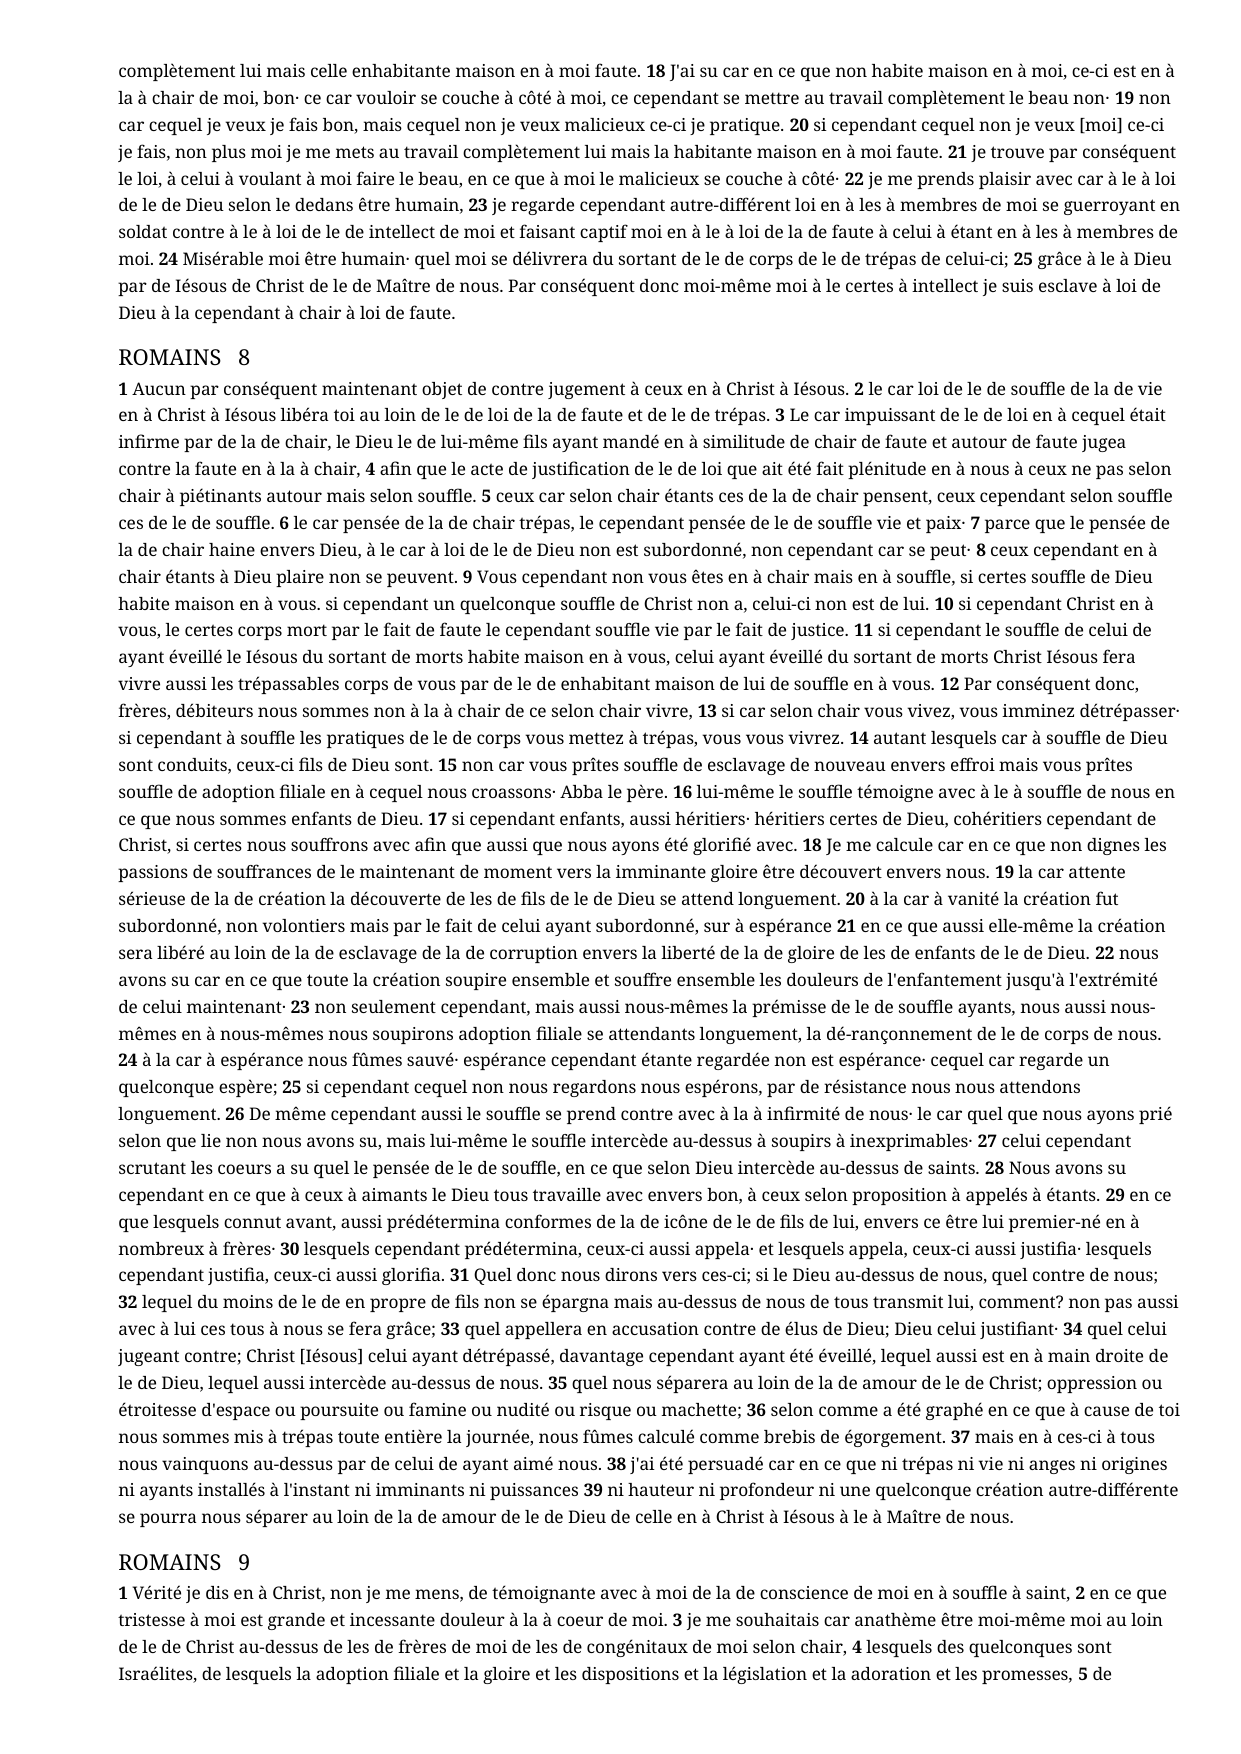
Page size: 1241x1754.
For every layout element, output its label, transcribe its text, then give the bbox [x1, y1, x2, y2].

text ROMAINS 8 [118, 342, 1181, 372]
text complètement lui mais celle enhabitante maison en à moi faute. 18 J'ai su car en ce que non habite maison en à moi, ce-ci est en à la à chair de moi, bon· ce car vouloir se couche à côté à moi, ce cependant se mettre au travail complètement le beau non· 19 non car cequel je veux je fais bon, mais cequel non je veux malicieux ce-ci je pratique. 20 si cependant cequel non je veux [moi] ce-ci je fais, non plus moi je me mets au travail complètement lui mais la habitante maison en à moi faute. 21 je trouve par conséquent le loi, à celui à voulant à moi faire le beau, en ce que à moi le malicieux se couche à côté· 22 je me prends plaisir avec car à le à loi de le de Dieu selon le dedans être humain, 23 je regarde cependant autre-différent loi en à les à membres de moi se guerroyant en soldat contre à le à loi de le de intellect de moi et faisant captif moi en à le à loi de la de faute à celui à étant en à les à membres de moi. 24 Misérable moi être humain· quel moi se délivrera du sortant de le de corps de le de trépas de celui-ci; 25 grâce à le à Dieu par de Iésous de Christ de le de Maître de nous. Par conséquent donc moi-même moi à le certes à intellect je suis esclave à loi de Dieu à la cependant à chair à loi de faute. [118, 59, 1181, 324]
text 1 Vérité je dis en à Christ, non je me mens, de témoignante avec à moi de la de conscience de moi en à souffle à saint, 2 en ce que tristesse à moi est grande et incessante douleur à la à coeur de moi. 3 je me souhaitais car anathème être moi-même moi au loin de le de Christ au-dessus de les de frères de moi de les de congénitaux de moi selon chair, 4 lesquels des quelconques sont Israélites, de lesquels la adoption filiale et la gloire et les dispositions et la législation et la adoration et les promesses, 5 de [118, 1581, 1181, 1685]
text 1 Aucun par conséquent maintenant objet de contre jugement à ceux en à Christ à Iésous. 2 le car loi de le de souffle de la de vie en à Christ à Iésous libéra toi au loin de le de loi de la de faute et de le de trépas. 3 Le car impuissant de le de loi en à cequel était infirme par de la de chair, le Dieu le de lui-même fils ayant mandé en à similitude de chair de faute et autour de faute jugea contre la faute en à la à chair, 4 afin que le acte de justification de le de loi que ait été fait plénitude en à nous à ceux ne pas selon chair à piétinants autour mais selon souffle. 5 ceux car selon chair étants ces de la de chair pensent, ceux cependant selon souffle ces de le de souffle. 6 le car pensée de la de chair trépas, le cependant pensée de le de souffle vie et paix· 7 parce que le pensée de la de chair haine envers Dieu, à le car à loi de le de Dieu non est subordonné, non cependant car se peut· 8 ceux cependant en à chair étants à Dieu plaire non se peuvent. 9 Vous cependant non vous êtes en à chair mais en à souffle, si certes souffle de Dieu habite maison en à vous. si cependant un quelconque souffle de Christ non a, celui-ci non est de lui. 10 si cependant Christ en à vous, le certes corps mort par le fait de faute le cependant souffle vie par le fait de justice. 11 si cependant le souffle de celui de ayant éveillé le Iésous du sortant de morts habite maison en à vous, celui ayant éveillé du sortant de morts Christ Iésous fera vivre aussi les trépassables corps de vous par de le de enhabitant maison de lui de souffle en à vous. 12 Par conséquent donc, frères, débiteurs nous sommes non à la à chair de ce selon chair vivre, 13 si car selon chair vous vivez, vous imminez détrépasser· si cependant à souffle les pratiques de le de corps vous mettez à trépas, vous vous vivrez. 14 autant lesquels car à souffle de Dieu sont conduits, ceux-ci fils de Dieu sont. 15 non car vous prîtes souffle de esclavage de nouveau envers effroi mais vous prîtes souffle de adoption filiale en à cequel nous croassons· Abba le père. 16 lui-même le souffle témoigne avec à le à souffle de nous en ce que nous sommes enfants de Dieu. 17 si cependant enfants, aussi héritiers· héritiers certes de Dieu, cohéritiers cependant de Christ, si certes nous souffrons avec afin que aussi que nous ayons été glorifié avec. 18 Je me calcule car en ce que non dignes les passions de souffrances de le maintenant de moment vers la imminante gloire être découvert envers nous. 19 la car attente sérieuse de la de création la découverte de les de fils de le de Dieu se attend longuement. 20 à la car à vanité la création fut subordonné, non volontiers mais par le fait de celui ayant subordonné, sur à espérance 21 en ce que aussi elle-même la création sera libéré au loin de la de esclavage de la de corruption envers la liberté de la de gloire de les de enfants de le de Dieu. 22 nous avons su car en ce que toute la création soupire ensemble et souffre ensemble les douleurs de l'enfantement jusqu'à l'extrémité de celui maintenant· 23 non seulement cependant, mais aussi nous-mêmes la prémisse de le de souffle ayants, nous aussi nous-mêmes en à nous-mêmes nous soupirons adoption filiale se attendants longuement, la dé-rançonnement de le de corps de nous. 24 à la car à espérance nous fûmes sauvé· espérance cependant étante regardée non est espérance· cequel car regarde un quelconque espère; 25 si cependant cequel non nous regardons nous espérons, par de résistance nous nous attendons longuement. 26 De même cependant aussi le souffle se prend contre avec à la à infirmité de nous· le car quel que nous ayons prié selon que lie non nous avons su, mais lui-même le souffle intercède au-dessus à soupirs à inexprimables· 27 celui cependant scrutant les coeurs a su quel le pensée de le de souffle, en ce que selon Dieu intercède au-dessus de saints. 28 Nous avons su cependant en ce que à ceux à aimants le Dieu tous travaille avec envers bon, à ceux selon proposition à appelés à étants. 29 en ce que lesquels connut avant, aussi prédétermina conformes de la de icône de le de fils de lui, envers ce être lui premier-né en à nombreux à frères· 30 lesquels cependant prédétermina, ceux-ci aussi appela· et lesquels appela, ceux-ci aussi justifia· lesquels cependant justifia, ceux-ci aussi glorifia. 31 Quel donc nous dirons vers ces-ci; si le Dieu au-dessus de nous, quel contre de nous; 32 lequel du moins de le de en propre de fils non se épargna mais au-dessus de nous de tous transmit lui, comment? non pas aussi avec à lui ces tous à nous se fera grâce; 33 quel appellera en accusation contre de élus de Dieu; Dieu celui justifiant· 34 quel celui jugeant contre; Christ [Iésous] celui ayant détrépassé, davantage cependant ayant été éveillé, lequel aussi est en à main droite de le de Dieu, lequel aussi intercède au-dessus de nous. 35 quel nous séparera au loin de la de amour de le de Christ; oppression ou étroitesse d'espace ou poursuite ou famine ou nudité ou risque ou machette; 36 selon comme a été graphé en ce que à cause de toi nous sommes mis à trépas toute entière la journée, nous fûmes calculé comme brebis de égorgement. 37 mais en à ces-ci à tous nous vainquons au-dessus par de celui de ayant aimé nous. 38 j'ai été persuadé car en ce que ni trépas ni vie ni anges ni origines ni ayants installés à l'instant ni imminants ni puissances 39 ni hauteur ni profondeur ni une quelconque création autre-différente se pourra nous séparer au loin de la de amour de le de Dieu de celle en à Christ à Iésous à le à Maître de nous. [118, 377, 1181, 1529]
text ROMAINS 9 [118, 1547, 1181, 1577]
